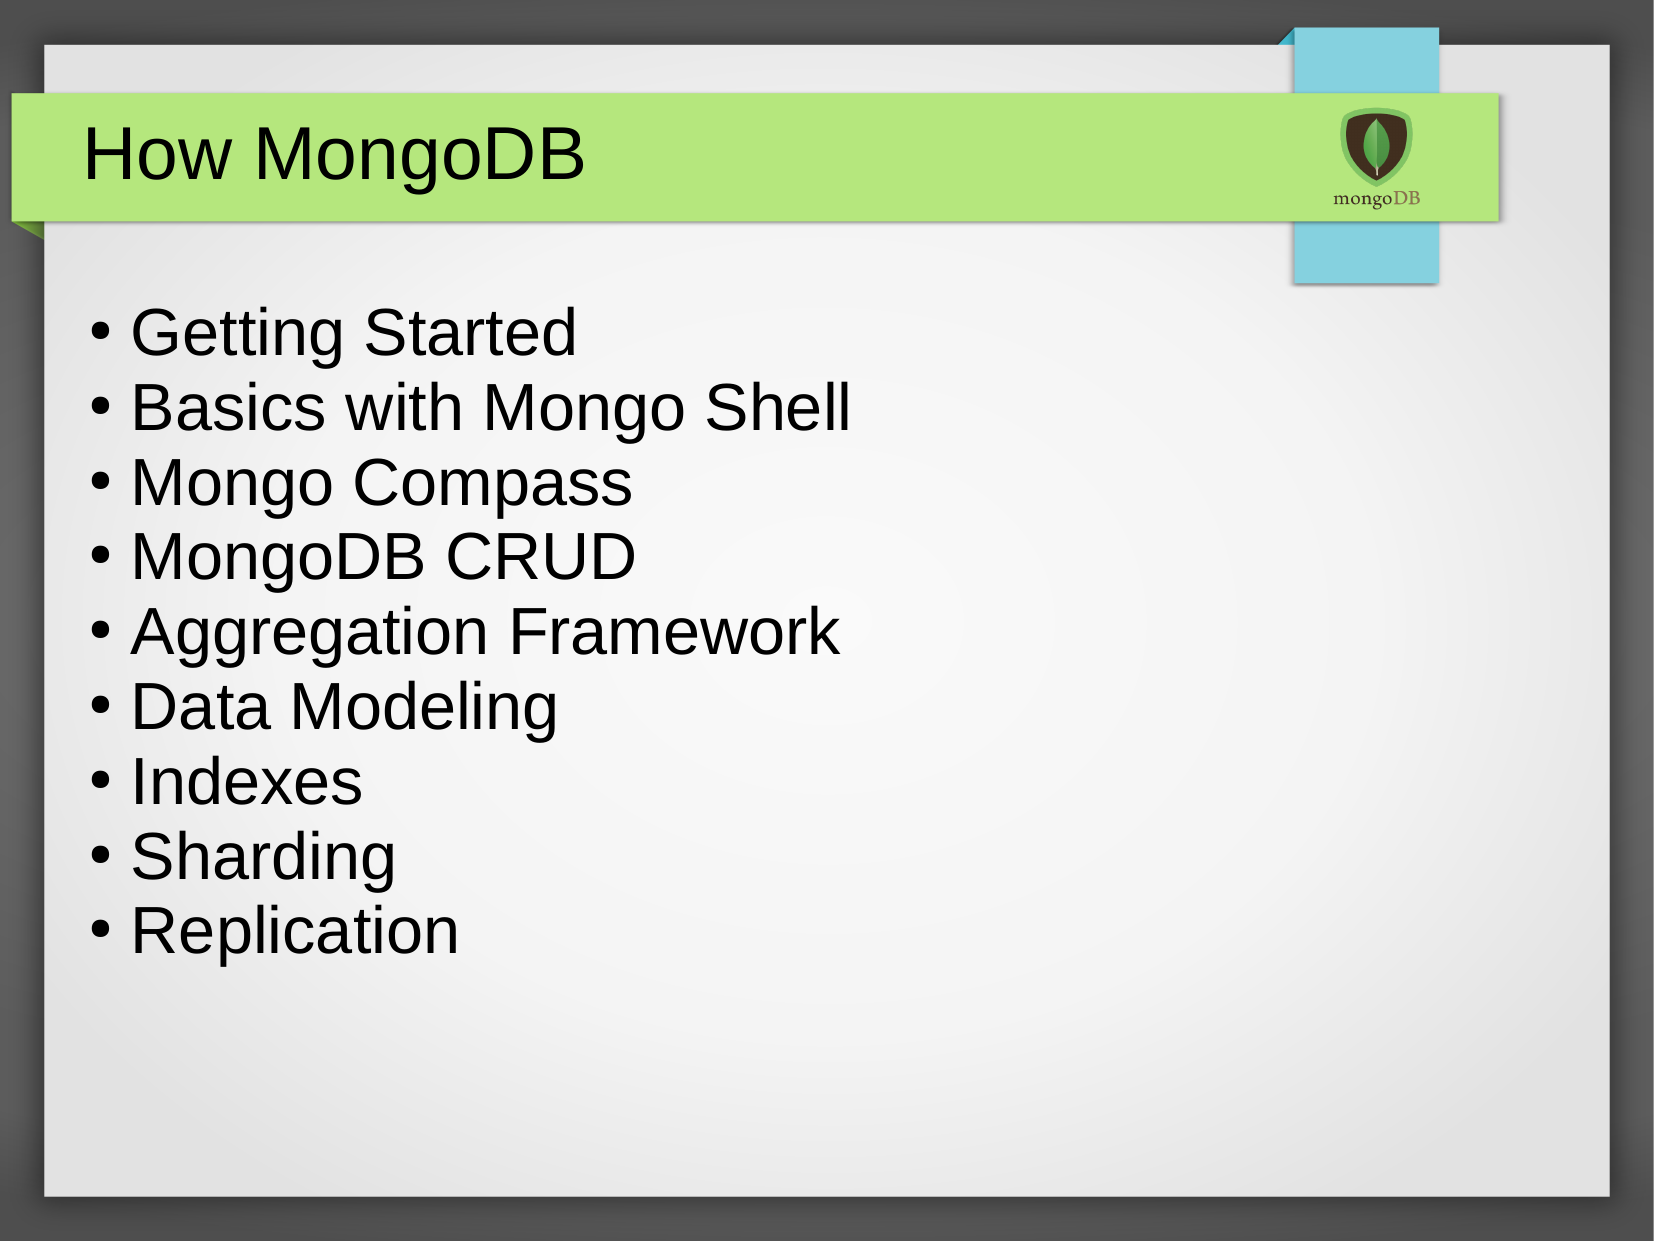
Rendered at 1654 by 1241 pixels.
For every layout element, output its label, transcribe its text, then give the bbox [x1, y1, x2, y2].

subtitle Getting Started Basics with Mongo Shell Mongo Compass MongoDB CRUD Aggregation Framework Data Modeling Indexes Sharding Replication [88, 295, 1577, 1043]
title How MongoDB [82, 94, 1264, 213]
picture [0, 0, 1654, 1241]
